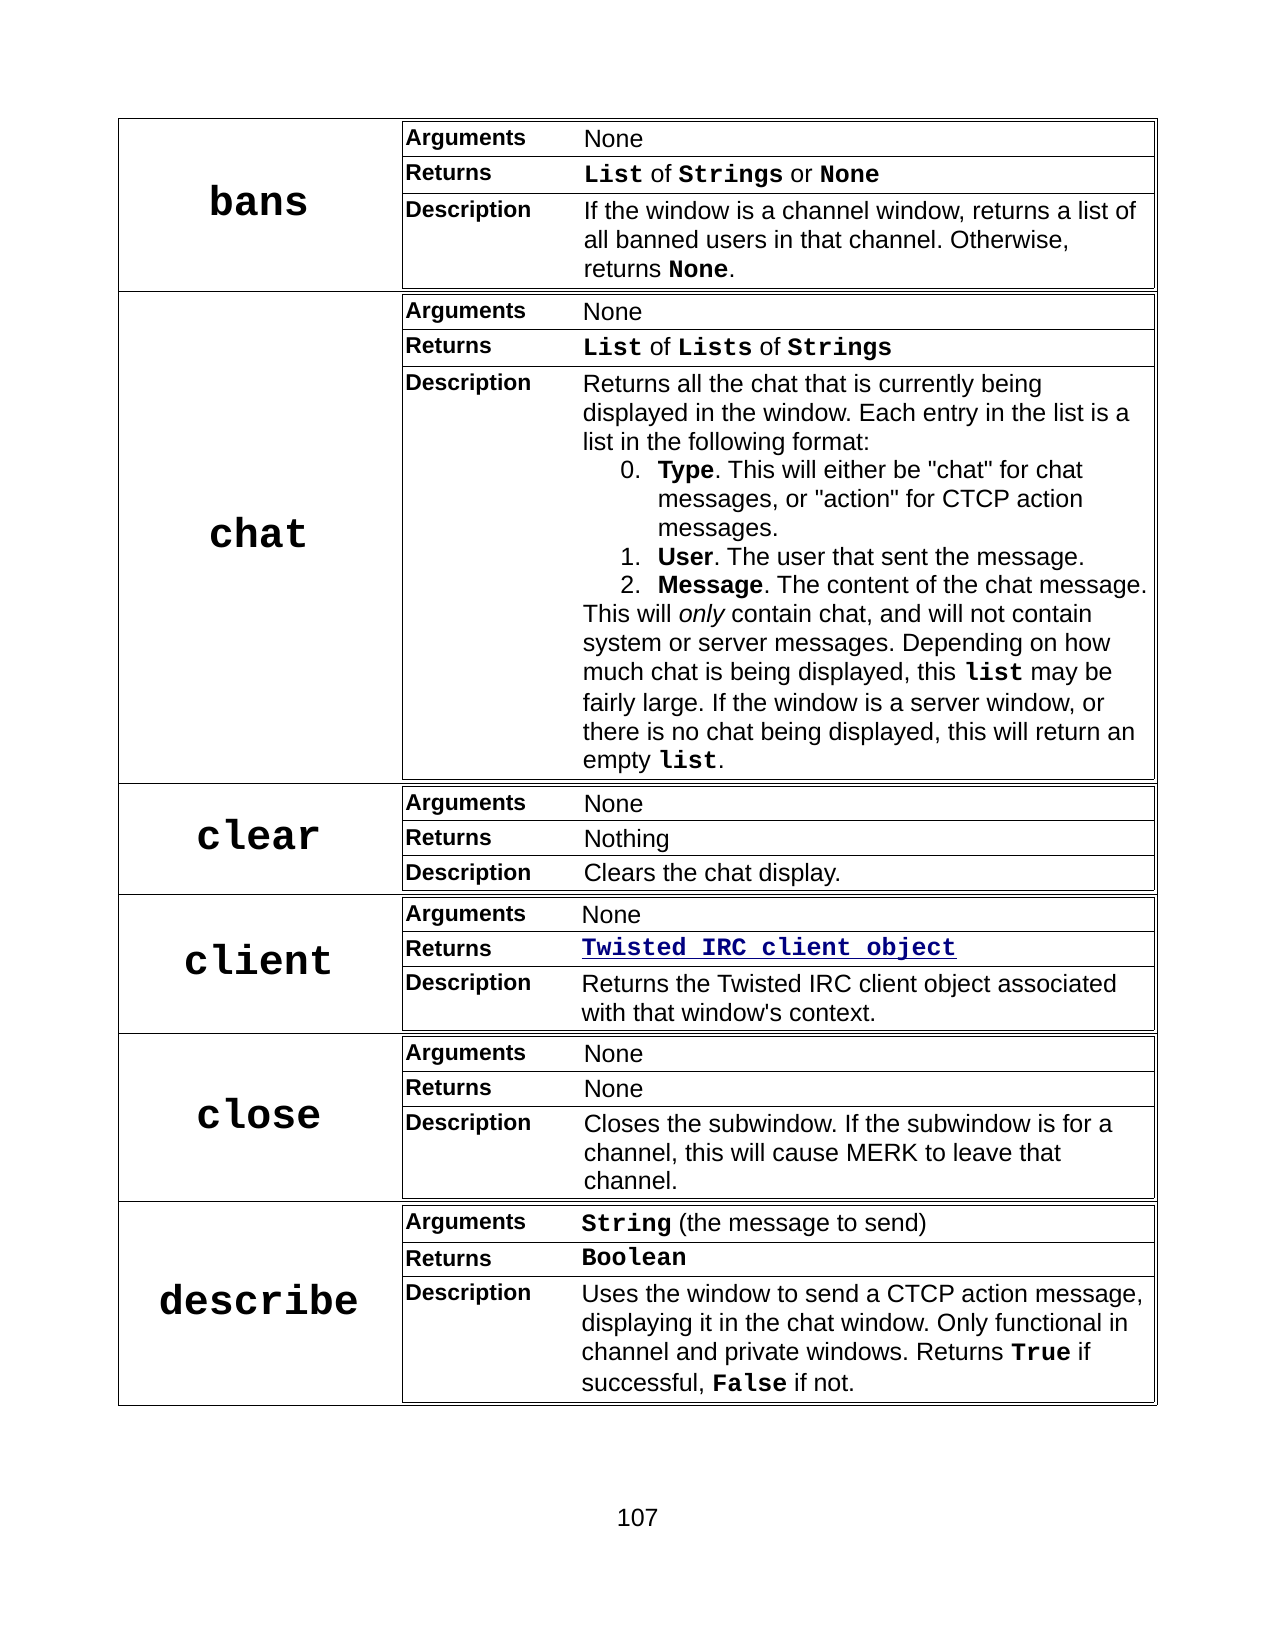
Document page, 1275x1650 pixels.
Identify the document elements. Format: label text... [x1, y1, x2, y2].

table_cell Closes the subwindow. If the subwindow is for a channel, this will cause MERK to leave that channel. [581, 1107, 1154, 1198]
table_cell client [119, 895, 399, 1033]
table_cell [399, 1034, 1157, 1201]
table_header None [581, 1037, 1154, 1071]
table_cell bans [119, 119, 399, 291]
table_cell Boolean [578, 1243, 1154, 1276]
table_cell List of Strings or None [581, 157, 1154, 193]
table_cell close [119, 1034, 399, 1201]
table_cell clear [119, 784, 399, 893]
table_cell Nothing [581, 821, 1154, 855]
table_cell Uses the window to send a CTCP action message, displaying it in the chat window. Only functional in channel and private windows. Returns True if successful, False if not. [578, 1277, 1154, 1402]
table_cell [399, 1202, 1157, 1405]
table_cell Description [403, 967, 578, 1029]
table_cell [399, 784, 1157, 893]
table_cell Twisted IRC client object [578, 932, 1154, 966]
table_cell Description [403, 856, 581, 890]
table_cell Returns [403, 1243, 578, 1276]
table_cell Returns [403, 932, 578, 966]
table_cell If the window is a channel window, returns a list of all banned users in that channel. Otherwise, returns None. [581, 194, 1154, 288]
table_cell [399, 292, 1157, 782]
table_cell Description [403, 1277, 578, 1402]
table_header Arguments [403, 898, 578, 931]
table_header Arguments [403, 122, 581, 156]
table_cell Returns all the chat that is currently being displayed in the window. Each entry in the list is a list in the following format: Type. This will either be "chat" for chat messages, or "action" for CTCP action messages. User. The user that sent the message. Message. The content of the chat message. This will only contain chat, and will not contain system or server messages. Depending on how much chat is being displayed, this list may be fairly large. If the window is a server window, or there is no chat being displayed, this will return an empty list. [580, 367, 1154, 779]
table_header Arguments [403, 787, 581, 820]
table_header None [580, 295, 1154, 329]
table_header Arguments [403, 295, 580, 329]
table_cell describe [119, 1202, 399, 1405]
table_cell chat [119, 292, 399, 782]
table_header Arguments [403, 1037, 581, 1071]
table_cell Returns [403, 330, 580, 366]
table_header None [581, 122, 1154, 156]
table_cell Description [403, 367, 580, 779]
table_cell Returns [403, 1072, 581, 1106]
table_header None [578, 898, 1154, 931]
table_cell None [581, 1072, 1154, 1106]
table_cell [399, 895, 1157, 1033]
table_cell Clears the chat display. [581, 856, 1154, 890]
table_cell Returns [403, 157, 581, 193]
table_header Arguments [403, 1206, 578, 1242]
table_cell [399, 119, 1157, 291]
table_cell Returns [403, 821, 581, 855]
table_header String (the message to send) [578, 1206, 1154, 1242]
table_header None [581, 787, 1154, 820]
table_cell List of Lists of Strings [580, 330, 1154, 366]
table_cell Returns the Twisted IRC client object associated with that window's context. [578, 967, 1154, 1029]
table_cell Description [403, 1107, 581, 1198]
table_cell Description [403, 194, 581, 288]
